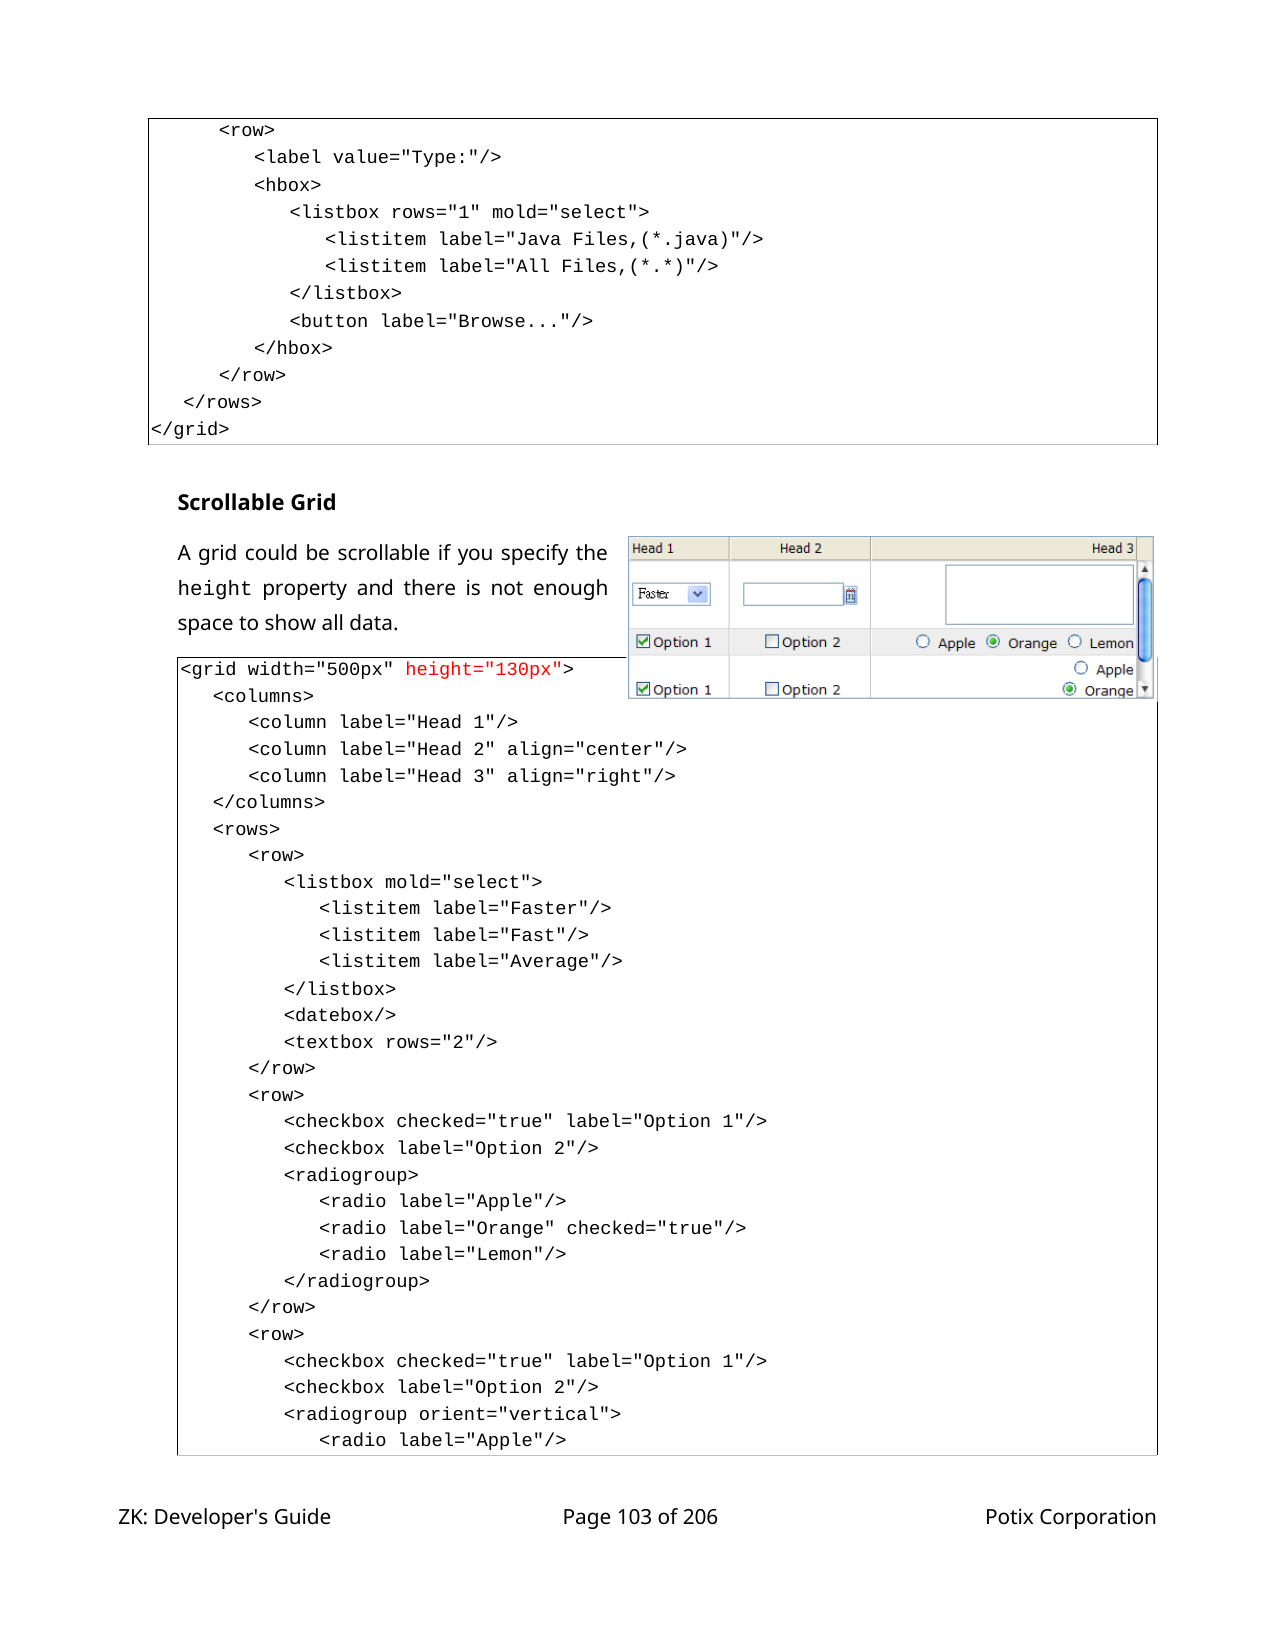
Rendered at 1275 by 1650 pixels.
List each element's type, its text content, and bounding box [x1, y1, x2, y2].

text <hbox> [149, 172, 1157, 197]
text </hbox> [149, 336, 1157, 360]
text </listbox> <datebox/> <textbox rows="2"/> </row> <row> <checkbox checked="true" label="Option 1"/> <checkbox label="Option 2"/> <radiogroup> <radio label="Apple"/> <radio label="Orange" checked="true"/> <radio label="Lemon"/> </radiogroup> </row> <row> <checkbox checked="true" label="Option 1"/> <checkbox label="Option 2"/> <radiogroup orient="vertical"> <radio label="Apple"/> [178, 977, 1157, 1455]
text <listbox rows="1" mold="select"> [149, 200, 1157, 224]
text </rows> [149, 390, 1157, 414]
text </listbox> [149, 281, 1157, 306]
text <listitem label="All Files,(*.*)"/> [149, 254, 1157, 278]
text A grid could be scrollable if you specify the height property and there is not enough space to show all data. [177, 538, 626, 637]
text <listitem label="Java Files,(*.java)"/> [149, 227, 1157, 251]
text </grid> [149, 417, 1157, 444]
text <button label="Browse..."/> [149, 308, 1157, 333]
subtitle Scrollable Grid [177, 487, 1157, 517]
text </row> [149, 363, 1157, 387]
text <row> [149, 119, 1157, 142]
text <grid width="500px" height="130px"> <columns> <column label="Head 1"/> <column label="Head 2" align="center"/> <column label="Head 3" align="right"/> </columns> <rows> <row> <listbox mold="select"> <listitem label="Faster"/> <listitem label="Fast"/> <listitem label="Average"/> [178, 658, 1157, 974]
text <label value="Type:"/> [149, 145, 1157, 169]
picture [626, 534, 1158, 702]
